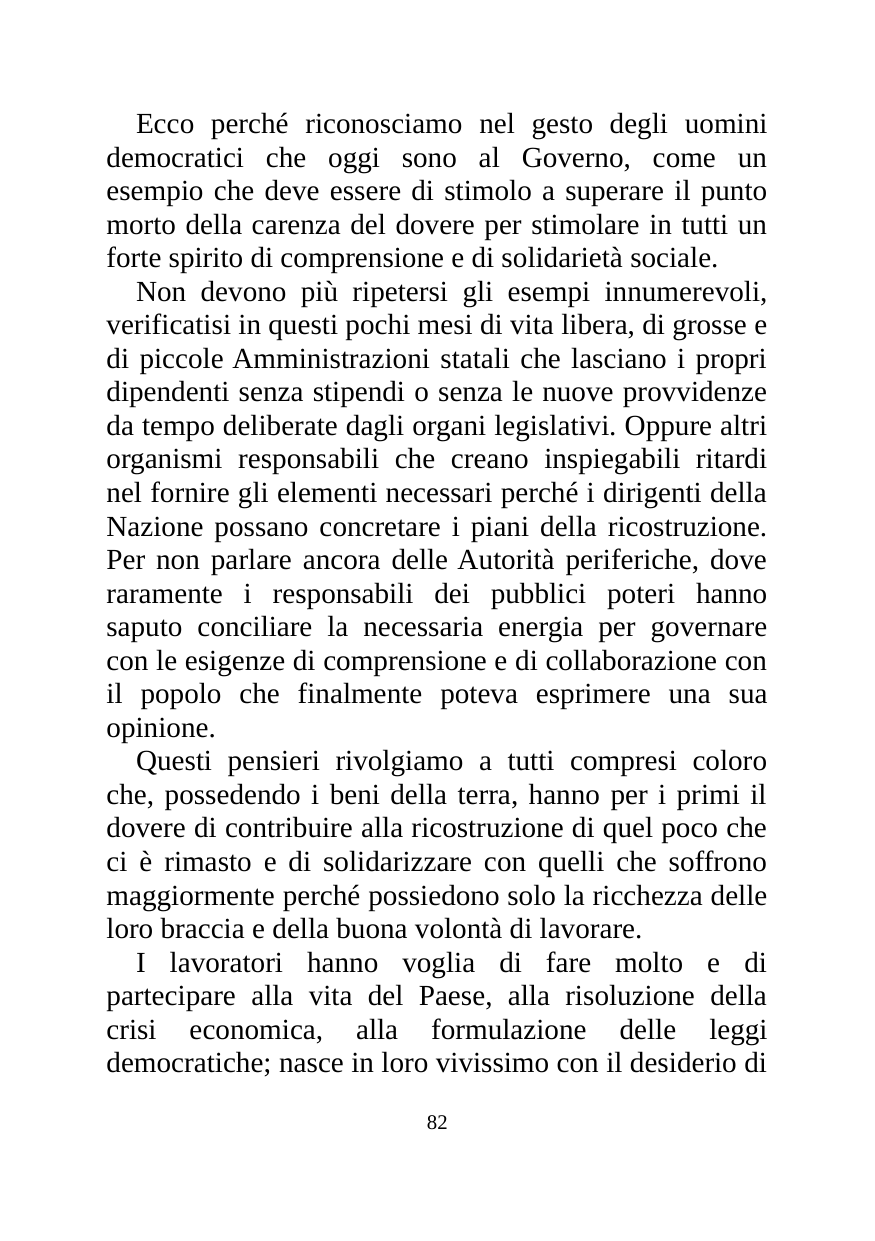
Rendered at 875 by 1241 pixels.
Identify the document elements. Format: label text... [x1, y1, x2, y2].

text Questi pensieri rivolgiamo a tutti compresi coloro che, possedendo i beni della terra, hanno per i primi il dovere di contribuire alla ricostruzione di quel poco che ci è rimasto e di solidarizzare con quelli che soffrono maggiormente perché possiedono solo la ricchezza delle loro braccia e della buona volontà di lavorare. [106, 743, 768, 945]
text Ecco perché riconosciamo nel gesto degli uomini democratici che oggi sono al Governo, come un esempio che deve essere di stimolo a superare il punto morto della carenza del dovere per stimolare in tutti un forte spirito di comprensione e di solidarietà sociale. [106, 106, 768, 274]
text I lavoratori hanno voglia di fare molto e di partecipare alla vita del Paese, alla risoluzione della crisi economica, alla formulazione delle leggi democratiche; nasce in loro vivissimo con il desiderio di [106, 945, 768, 1079]
text Non devono più ripetersi gli esempi innumerevoli, verificatisi in questi pochi mesi di vita libera, di grosse e di piccole Amministrazioni statali che lasciano i propri dipendenti senza stipendi o senza le nuove provvidenze da tempo deliberate dagli organi legislativi. Oppure altri organismi responsabili che creano inspiegabili ritardi nel fornire gli elementi necessari perché i dirigenti della Nazione possano concretare i piani della ricostruzione. Per non parlare ancora delle Autorità periferiche, dove raramente i responsabili dei pubblici poteri hanno saputo conciliare la necessaria energia per governare con le esigenze di comprensione e di collaborazione con il popolo che finalmente poteva esprimere una sua opinione. [106, 274, 768, 743]
